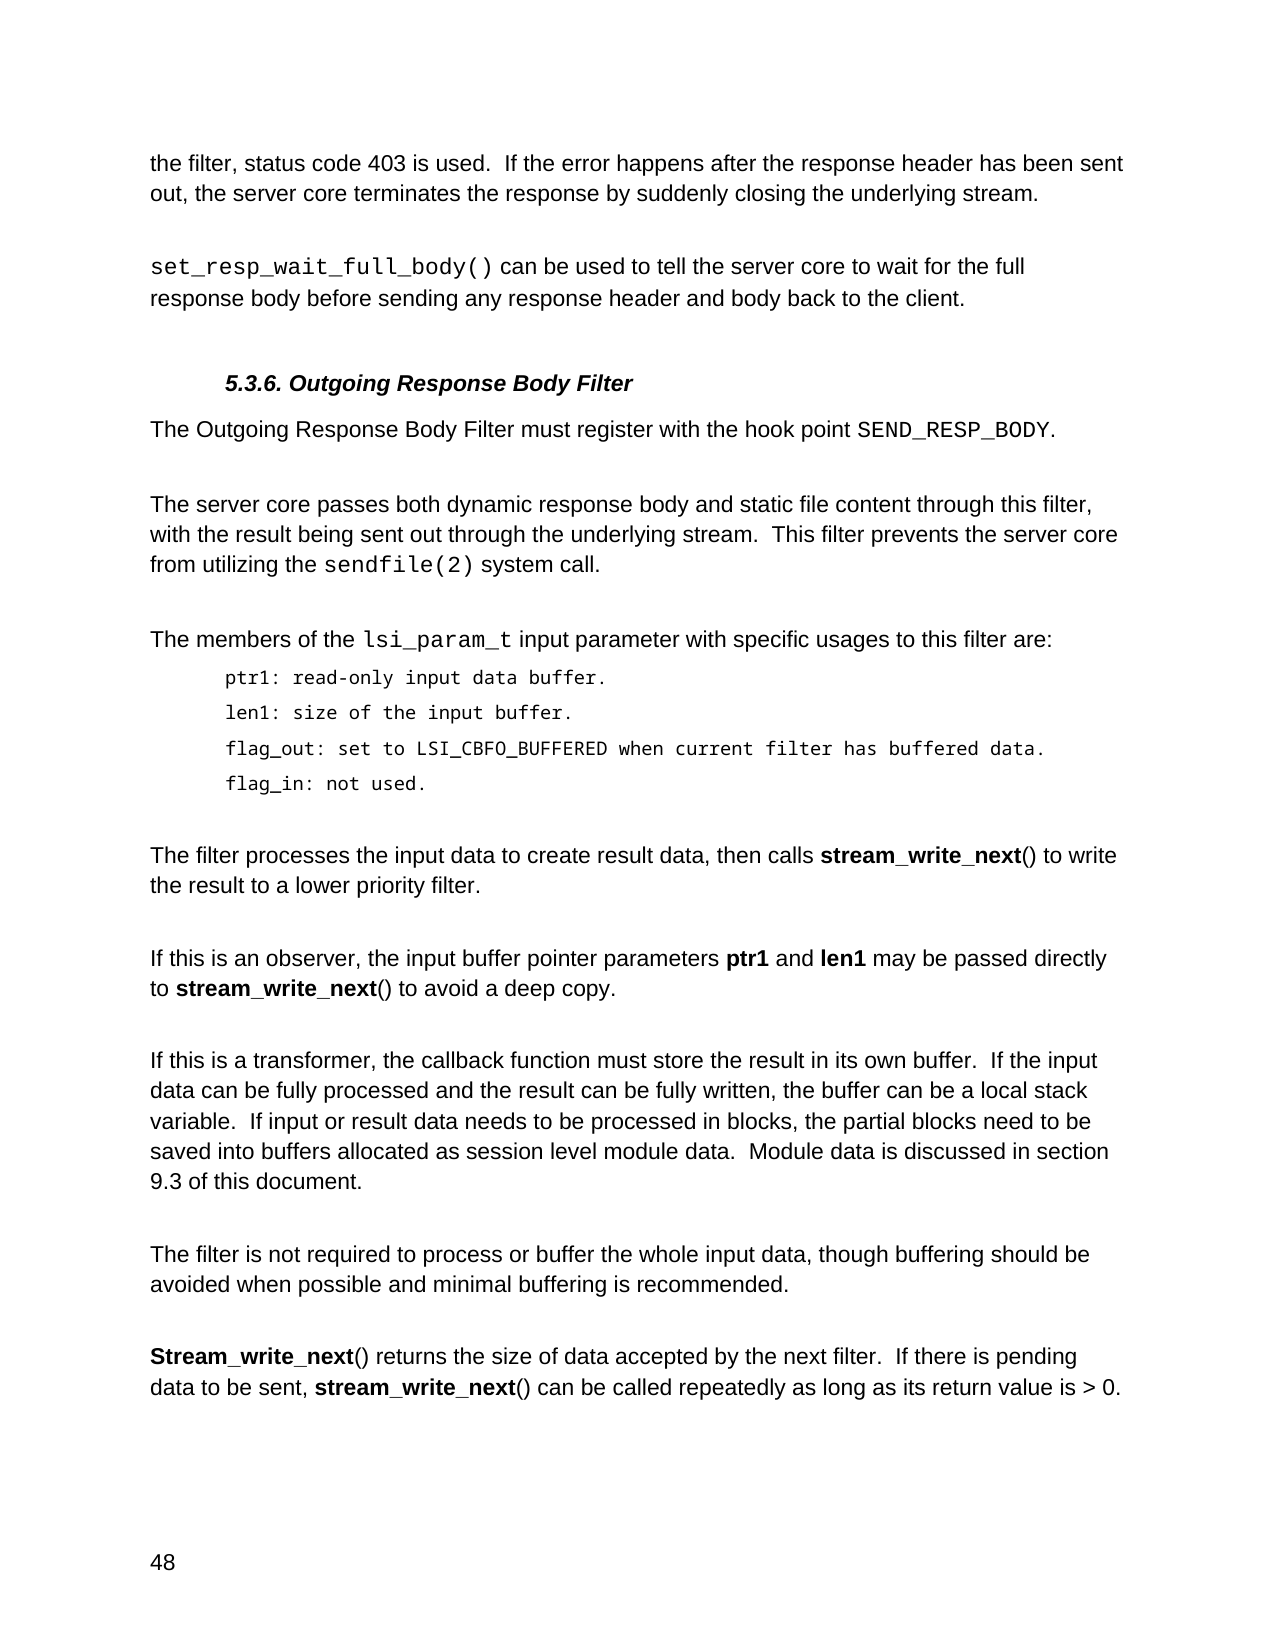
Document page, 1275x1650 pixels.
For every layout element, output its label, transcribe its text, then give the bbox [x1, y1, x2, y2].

text If this is an observer, the input buffer pointer parameters ptr1 and len1 may be passed directly to stream_write_next() to avoid a deep copy. [150, 944, 1125, 1001]
text ptr1: read-only input data buffer. [225, 664, 1125, 690]
text The filter processes the input data to create result data, then calls stream_write_next() to write the result to a lower priority filter. [150, 842, 1125, 898]
text The members of the lsi_param_t input parameter with specific usages to this filter are: [150, 626, 1125, 654]
text The server core passes both dynamic response body and static file content through this filter, with the result being sent out through the underlying stream. This filter prevents the server core from utilizing the sendfile(2) system call. [150, 491, 1125, 579]
text len1: size of the input buffer. [225, 700, 1125, 725]
text If this is a transformer, the callback function must store the result in its own buffer. If the input data can be fully processed and the result can be fully written, the buffer can be a local stack variable. If input or result data needs to be processed in blocks, the partial blocks need to be saved into buffers allocated as session level module data. Module data is discussed in section 9.3 of this document. [150, 1047, 1125, 1194]
text flag_out: set to LSI_CBFO_BUFFERED when current filter has buffered data. [225, 735, 1125, 761]
text flag_in: not used. [225, 770, 1125, 796]
text set_resp_wait_full_body() can be used to tell the server core to wait for the full response body before sending any response header and body back to the client. [150, 253, 1125, 311]
text The Outgoing Response Body Filter must register with the hook point SEND_RESP_BODY. [150, 416, 1125, 444]
text the filter, status code 403 is used. If the error happens after the response header has been sent out, the server core terminates the response by suddenly closing the underlying stream. [150, 150, 1125, 207]
subtitle 5.3.6. Outgoing Response Body Filter [150, 370, 1125, 396]
text Stream_write_next() returns the size of data accepted by the next filter. If there is pending data to be sent, stream_write_next() can be called repeatedly as long as its return value is > 0. [150, 1343, 1125, 1400]
text The filter is not required to process or buffer the whole input data, though buffering should be avoided when possible and minimal buffering is recommended. [150, 1241, 1125, 1297]
